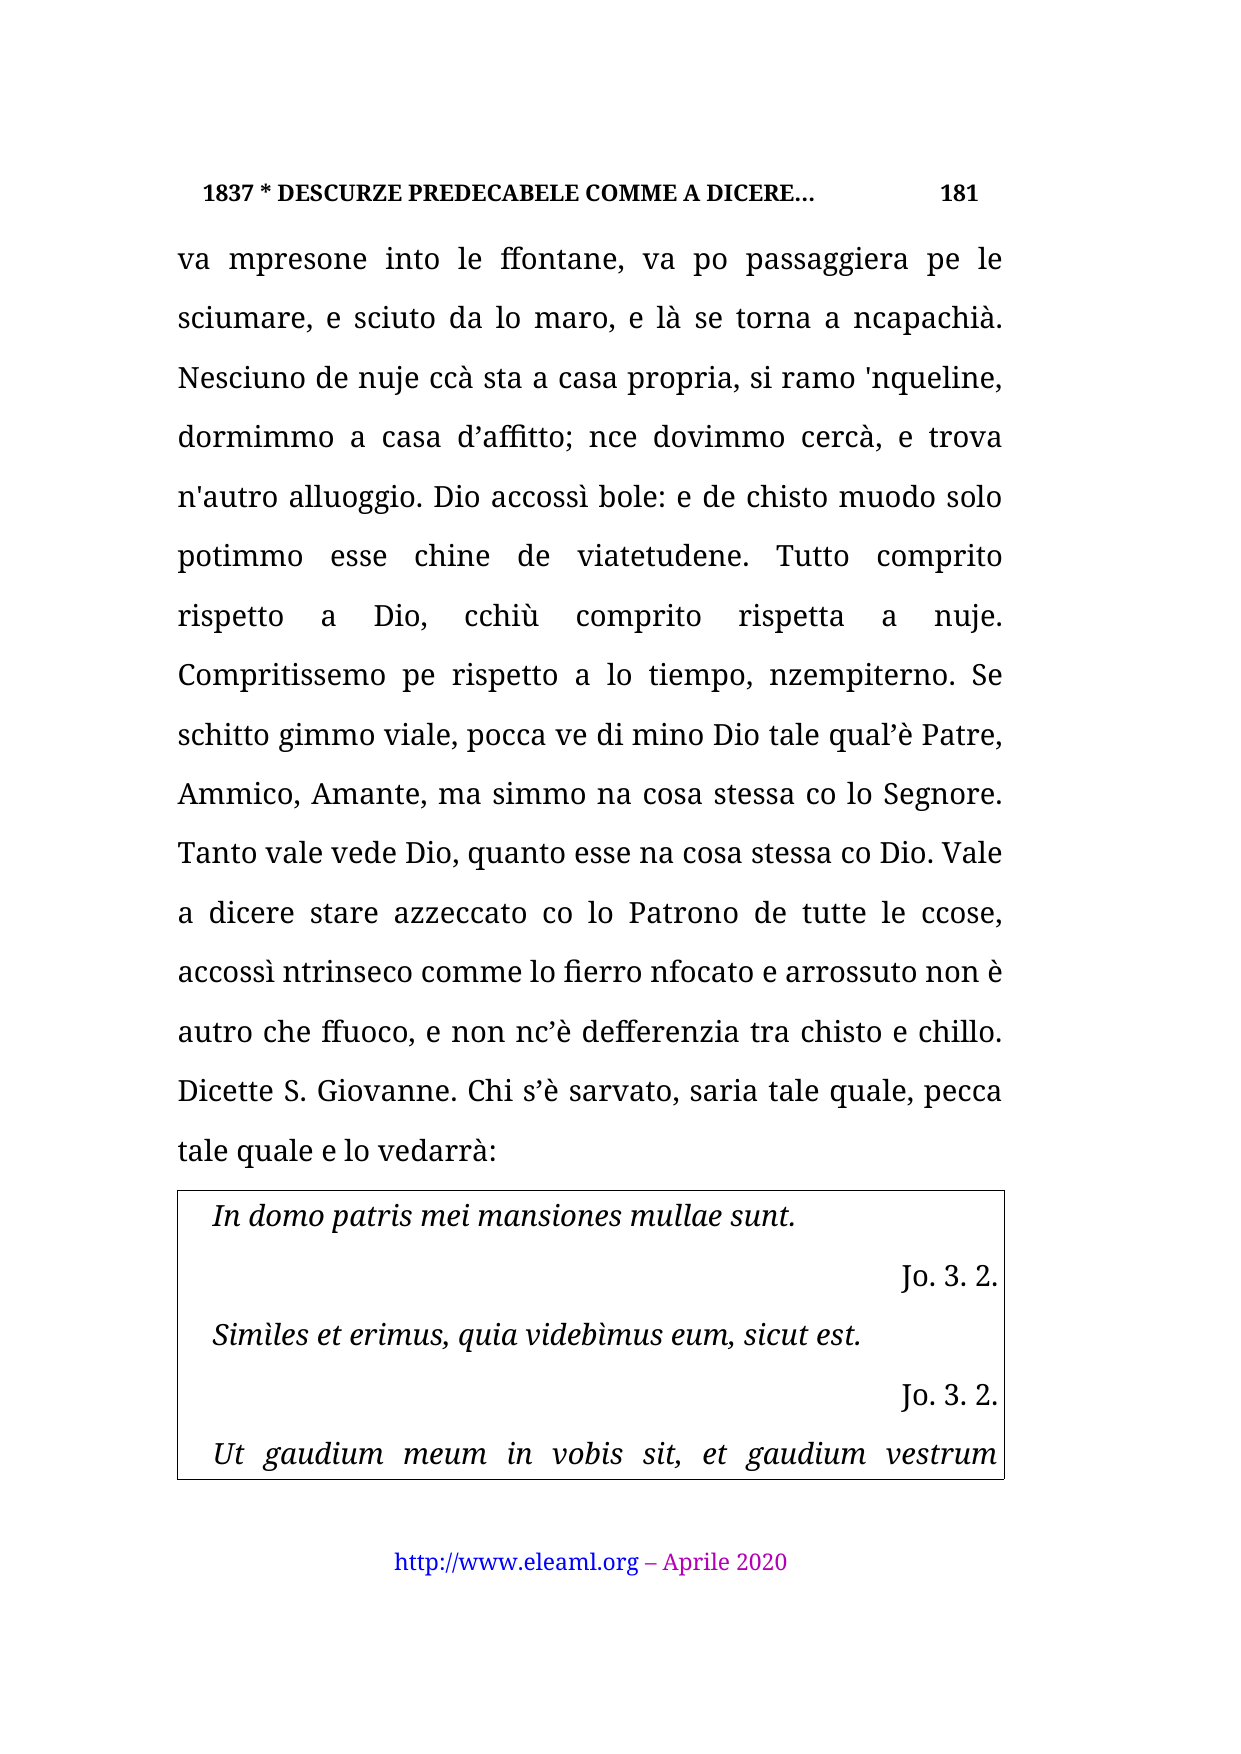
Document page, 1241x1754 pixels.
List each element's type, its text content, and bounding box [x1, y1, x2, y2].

text va mpresone into le ffontane, va po passaggiera pe le sciumare, e sciuto da lo maro, e là se torna a ncapachià. Nesciuno de nuje ccà sta a casa propria, si ramo 'nqueline, dormimmo a casa d’affitto; nce dovimmo cercà, e trova n'autro alluoggio. Dio accossì bole: e de chisto muodo solo potimmo esse chine de viatetudene. Tutto comprito rispetto a Dio, cchiù comprito rispetta a nuje. Compritissemo pe rispetto a lo tiempo, nzempiterno. Se schitto gimmo viale, pocca ve di mino Dio tale qual’è Patre, Ammico, Amante, ma simmo na cosa stessa co lo Segnore. Tanto vale vede Dio, quanto esse na cosa stessa co Dio. Vale a dicere stare azzeccato co lo Patrono de tutte le ccose, accossì ntrinseco comme lo fierro nfocato e arrossuto non è autro che ffuoco, e non nc’è defferenzia tra chisto e chillo. Dicette S. Giovanne. Chi s’è sarvato, saria tale quale, pecca tale quale e lo vedarrà: [177, 238, 1004, 1170]
table_header In domo patris mei mansiones mullae sunt. Jo. 3. 2. Simìles et erimus, quia videbìmus eum, sicut est. Jo. 3. 2. Ut gaudium meum in vobis sit, et gaudium vestrum [178, 1191, 1004, 1479]
